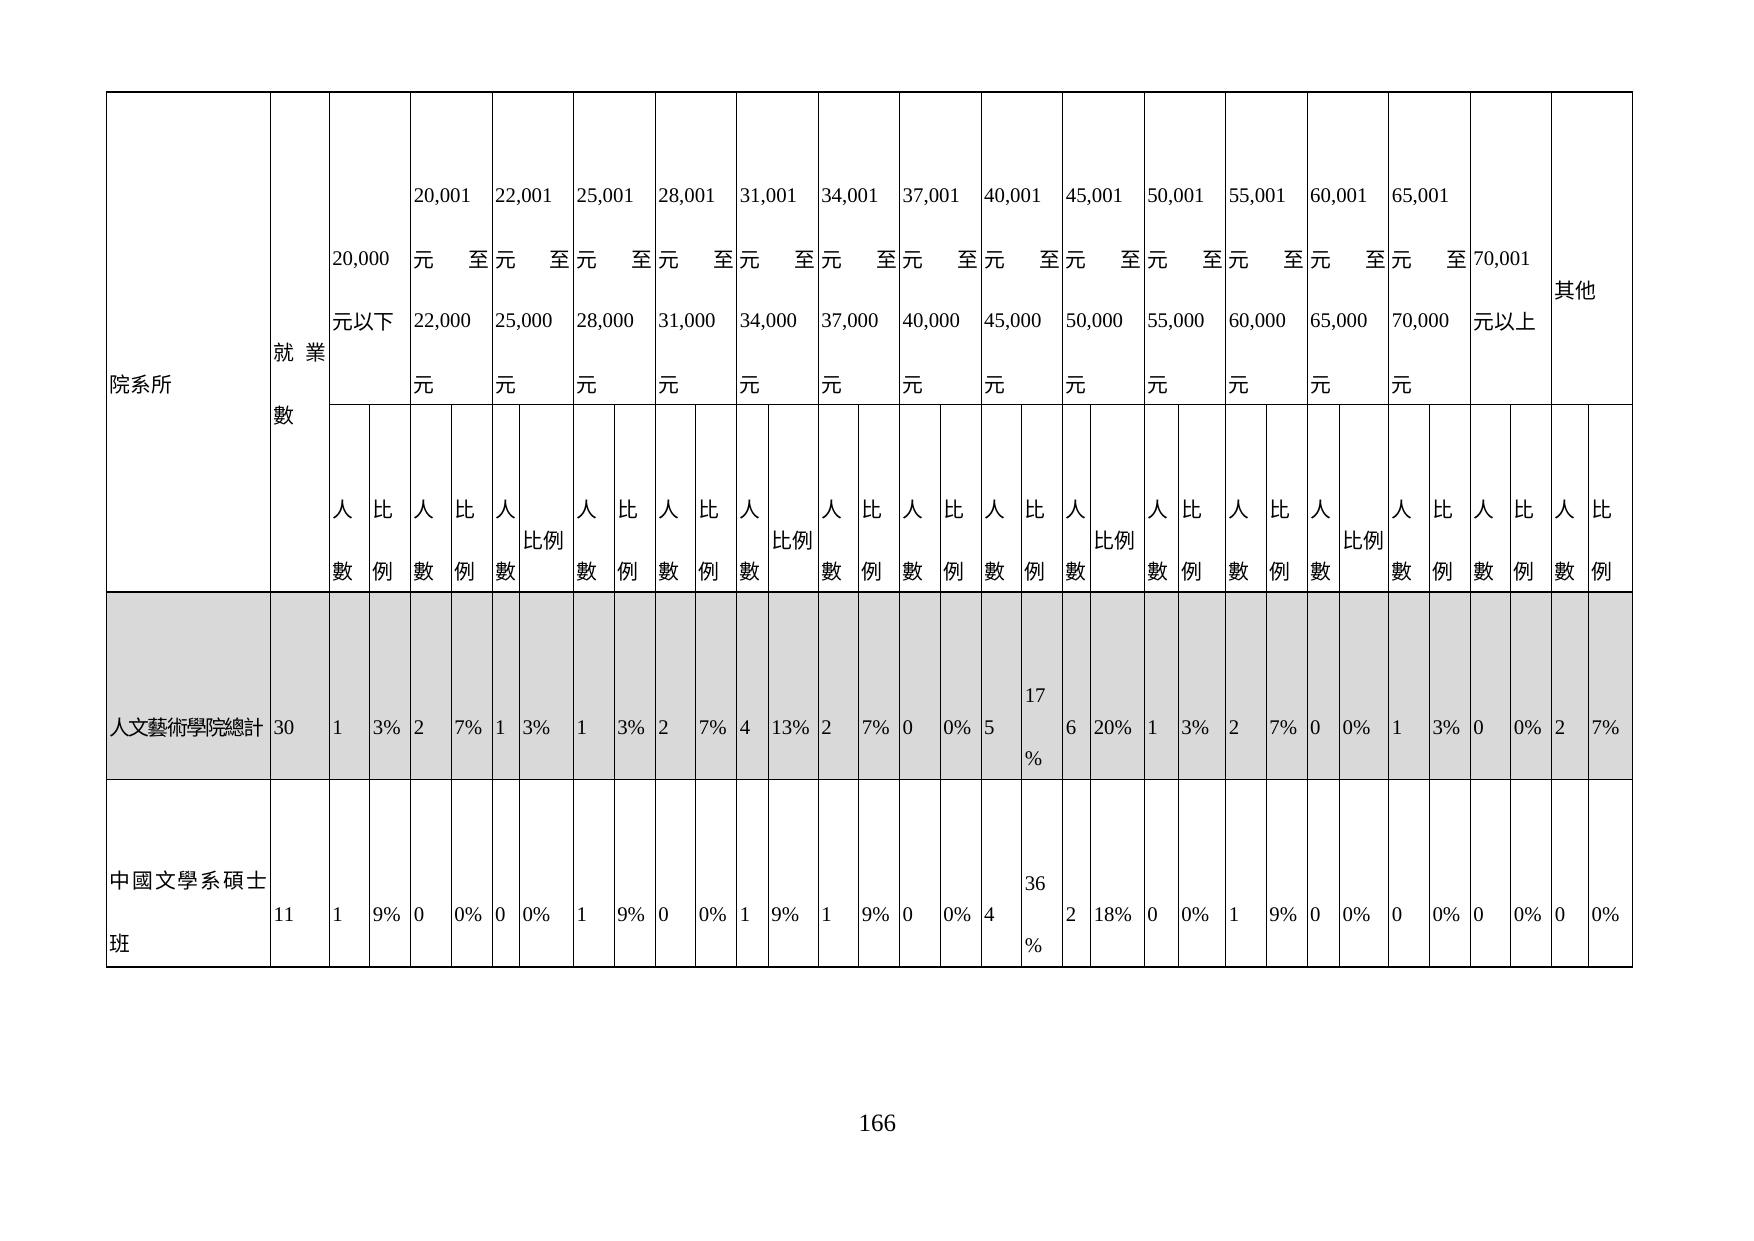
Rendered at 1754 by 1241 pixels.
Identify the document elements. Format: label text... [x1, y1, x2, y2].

table_cell 0% [1511, 780, 1551, 966]
table_header 20,000元以下 [330, 93, 410, 404]
table_cell 2 [1552, 593, 1588, 779]
table_cell 比例 [615, 405, 655, 591]
table_header 40,001元至45,000元 [982, 93, 1062, 404]
table_cell 0 [1389, 780, 1429, 966]
table_cell 人數 [982, 405, 1021, 591]
table_cell 0 [1471, 593, 1510, 779]
table_header 其他 [1552, 93, 1632, 404]
table_cell 人數 [737, 405, 768, 591]
table_cell 0% [1430, 780, 1470, 966]
table_cell 0 [1552, 780, 1588, 966]
table_header 28,001元至31,000元 [656, 93, 736, 404]
table_cell 人數 [493, 405, 519, 591]
table_cell 比例 [1430, 405, 1470, 591]
table_cell 比例 [1267, 405, 1307, 591]
table_cell 2 [1063, 780, 1090, 966]
table_cell 3% [1430, 593, 1470, 779]
table_cell 比例 [1091, 405, 1144, 591]
table_cell 比例 [941, 405, 981, 591]
table_header 65,001元至70,000元 [1389, 93, 1470, 404]
table_header 就業數 [271, 93, 329, 591]
table_cell 20% [1091, 593, 1144, 779]
table_cell 36% [1022, 780, 1062, 966]
table_cell 比例 [1589, 405, 1632, 591]
table_cell 2 [819, 593, 858, 779]
table_cell 9% [615, 780, 655, 966]
table_cell 人數 [1471, 405, 1510, 591]
table_cell 0 [900, 593, 940, 779]
table_header 60,001元至65,000元 [1308, 93, 1388, 404]
table_header 50,001元至55,000元 [1145, 93, 1225, 404]
table_cell 0 [411, 780, 451, 966]
table_cell 0 [1308, 780, 1339, 966]
table_cell 人數 [1552, 405, 1588, 591]
table_header 45,001元至50,000元 [1063, 93, 1144, 404]
table_cell 人數 [819, 405, 858, 591]
table_cell 0% [1511, 593, 1551, 779]
table_cell 比例 [1511, 405, 1551, 591]
table_cell 2 [411, 593, 451, 779]
table_cell 11 [271, 780, 329, 966]
table_cell 1 [1145, 593, 1178, 779]
table_cell 1 [493, 593, 519, 779]
table_cell 7% [1267, 593, 1307, 779]
table_cell 比例 [1179, 405, 1225, 591]
table_cell 1 [1226, 780, 1266, 966]
table_cell 7% [859, 593, 899, 779]
table_header 22,001元至25,000元 [493, 93, 573, 404]
table_cell 0% [1340, 780, 1388, 966]
table_cell 2 [656, 593, 695, 779]
table_header 20,001元至22,000元 [411, 93, 492, 404]
table_cell 0 [1145, 780, 1178, 966]
table_cell 比例 [859, 405, 899, 591]
table_cell 1 [574, 593, 614, 779]
table_cell 0 [1471, 780, 1510, 966]
table_cell 人數 [411, 405, 451, 591]
table_cell 比例 [370, 405, 410, 591]
table_cell 6 [1063, 593, 1090, 779]
table_cell 1 [574, 780, 614, 966]
table_cell 9% [370, 780, 410, 966]
table_cell 人文藝術學院總計 [107, 593, 270, 779]
table_cell 0% [520, 780, 573, 966]
table_cell 4 [737, 593, 768, 779]
table_cell 比例 [769, 405, 818, 591]
table_cell 人數 [1308, 405, 1339, 591]
table_cell 7% [452, 593, 492, 779]
table_cell 0% [941, 780, 981, 966]
table_cell 人數 [656, 405, 695, 591]
table_cell 2 [1226, 593, 1266, 779]
table_cell 比例 [696, 405, 736, 591]
table_cell 人數 [574, 405, 614, 591]
table_cell 7% [1589, 593, 1632, 779]
table_cell 比例 [1022, 405, 1062, 591]
table_cell 比例 [1340, 405, 1388, 591]
table_cell 人數 [1226, 405, 1266, 591]
table_cell 18% [1091, 780, 1144, 966]
table_cell 人數 [1389, 405, 1429, 591]
table_header 34,001元至37,000元 [819, 93, 899, 404]
table_cell 0 [493, 780, 519, 966]
table_cell 9% [1267, 780, 1307, 966]
table_cell 0% [1340, 593, 1388, 779]
table_header 70,001元以上 [1471, 93, 1551, 404]
table_cell 人數 [900, 405, 940, 591]
table_cell 1 [330, 780, 369, 966]
table_cell 1 [1389, 593, 1429, 779]
table_cell 0 [1308, 593, 1339, 779]
table_cell 3% [370, 593, 410, 779]
table_cell 0% [1179, 780, 1225, 966]
table_cell 5 [982, 593, 1021, 779]
table_cell 30 [271, 593, 329, 779]
table_cell 4 [982, 780, 1021, 966]
table_cell 0% [941, 593, 981, 779]
table_cell 比例 [520, 405, 573, 591]
table_cell 3% [615, 593, 655, 779]
table_header 25,001元至28,000元 [574, 93, 655, 404]
table_cell 0% [1589, 780, 1632, 966]
table_cell 17% [1022, 593, 1062, 779]
table_cell 人數 [330, 405, 369, 591]
table_cell 1 [819, 780, 858, 966]
table_cell 0 [900, 780, 940, 966]
table_cell 0% [452, 780, 492, 966]
table_header 37,001元至40,000元 [900, 93, 981, 404]
table_cell 比例 [452, 405, 492, 591]
table_cell 0% [696, 780, 736, 966]
table_header 院系所 [107, 93, 270, 591]
table_cell 1 [737, 780, 768, 966]
table_cell 7% [696, 593, 736, 779]
table_cell 13% [769, 593, 818, 779]
table_cell 9% [769, 780, 818, 966]
table_header 55,001元至60,000元 [1226, 93, 1307, 404]
table_cell 3% [520, 593, 573, 779]
table_header 31,001元至34,000元 [737, 93, 818, 404]
table_cell 人數 [1063, 405, 1090, 591]
table_cell 3% [1179, 593, 1225, 779]
table_cell 1 [330, 593, 369, 779]
table_cell 中國文學系碩士班 [107, 780, 270, 966]
table_cell 9% [859, 780, 899, 966]
table_cell 人數 [1145, 405, 1178, 591]
table_cell 0 [656, 780, 695, 966]
